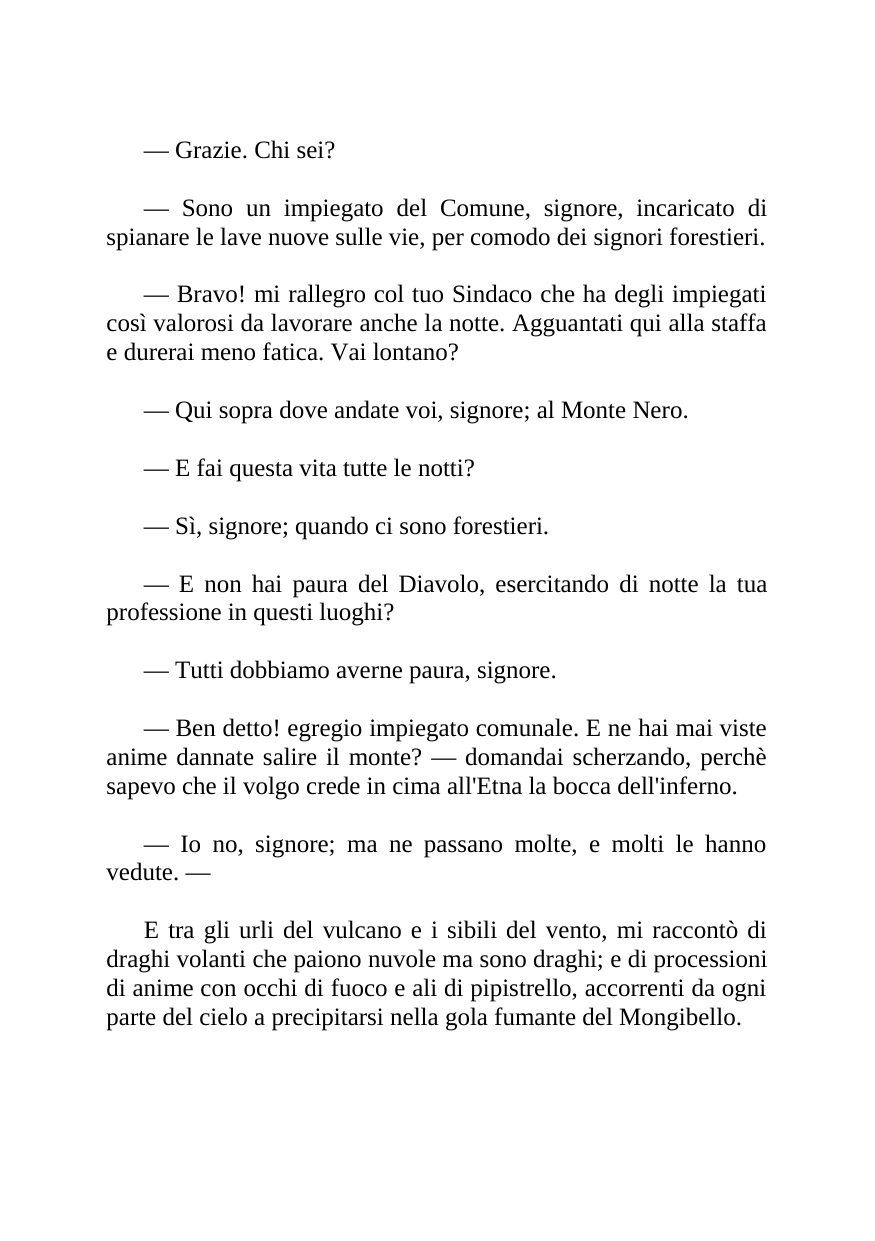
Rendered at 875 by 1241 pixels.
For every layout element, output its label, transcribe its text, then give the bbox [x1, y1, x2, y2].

text — Qui sopra dove andate voi, signore; al Monte Nero. [106, 395, 768, 424]
text — Grazie. Chi sei? [106, 135, 768, 164]
text — E non hai paura del Diavolo, esercitando di notte la tua professione in questi luoghi? [106, 569, 768, 626]
text — Sì, signore; quando ci sono forestieri. [106, 511, 768, 539]
text — E fai questa vita tutte le notti? [106, 453, 768, 482]
text — Tutti dobbiamo averne paura, signore. [106, 655, 768, 684]
text — Sono un impiegato del Comune, signore, incaricato di spianare le lave nuove sulle vie, per comodo dei signori forestieri. [106, 193, 768, 250]
text E tra gli urli del vulcano e i sibili del vento, mi raccontò di draghi volanti che paiono nuvole ma sono draghi; e di processioni di anime con occhi di fuoco e ali di pipistrello, accorrenti da ogni parte del cielo a precipitarsi nella gola fumante del Mongibello. [106, 915, 768, 1030]
text — Io no, signore; ma ne passano molte, e molti le hanno vedute. — [106, 829, 768, 886]
text — Ben detto! egregio impiegato comunale. E ne hai mai viste anime dannate salire il monte? — domandai scherzando, perchè sapevo che il volgo crede in cima all'Etna la bocca dell'inferno. [106, 713, 768, 799]
text — Bravo! mi rallegro col tuo Sindaco che ha degli impiegati così valorosi da lavorare anche la notte. Agguantati qui alla staffa e durerai meno fatica. Vai lontano? [106, 279, 768, 366]
